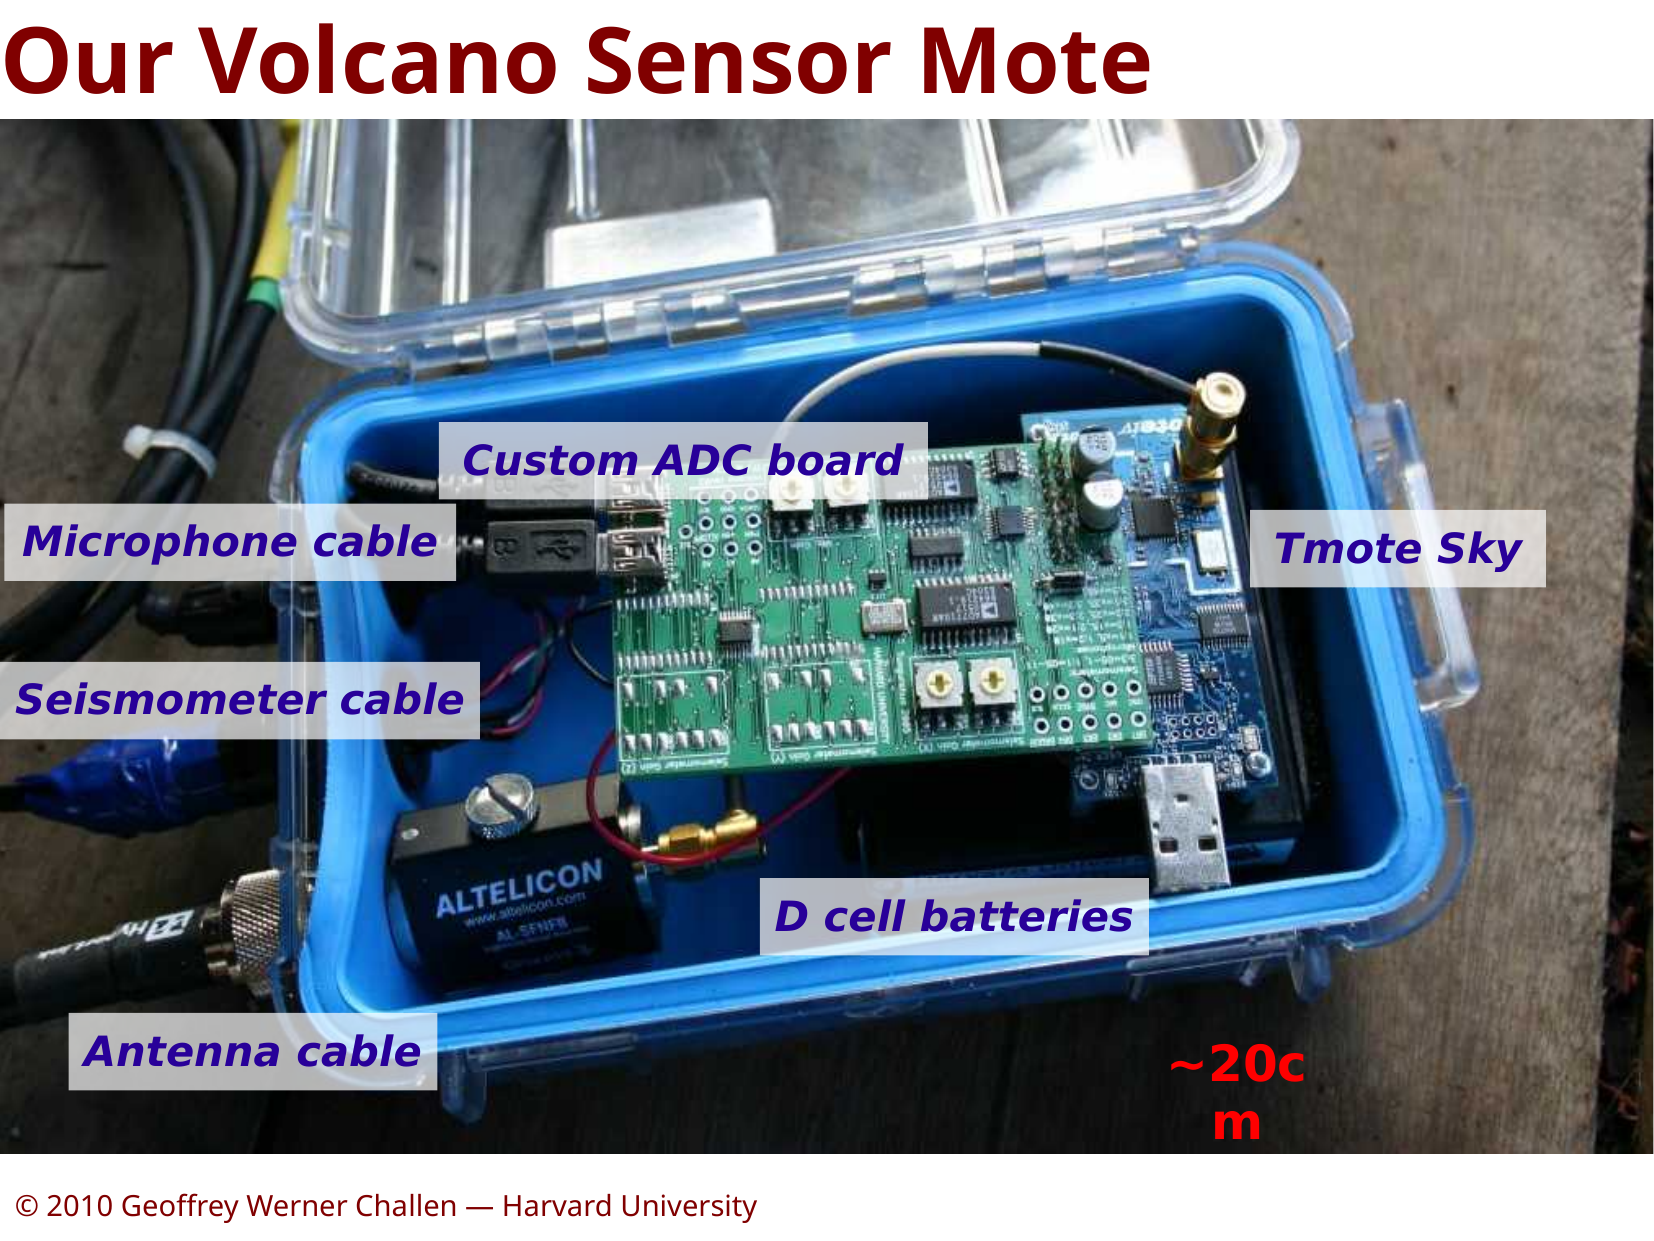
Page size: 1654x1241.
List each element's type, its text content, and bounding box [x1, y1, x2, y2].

text_box D cell batteries [759, 878, 1149, 956]
text_box Custom ADC board [438, 422, 928, 500]
text_box Seismometer cable [0, 661, 480, 740]
picture [0, 119, 1654, 1154]
text_box ~20cm [1127, 1027, 1347, 1159]
text_box Antenna cable [68, 1012, 438, 1091]
text_box Tmote Sky [1250, 509, 1546, 588]
title Our Volcano Sensor Mote [0, 0, 1654, 117]
text_box Microphone cable [4, 503, 457, 581]
